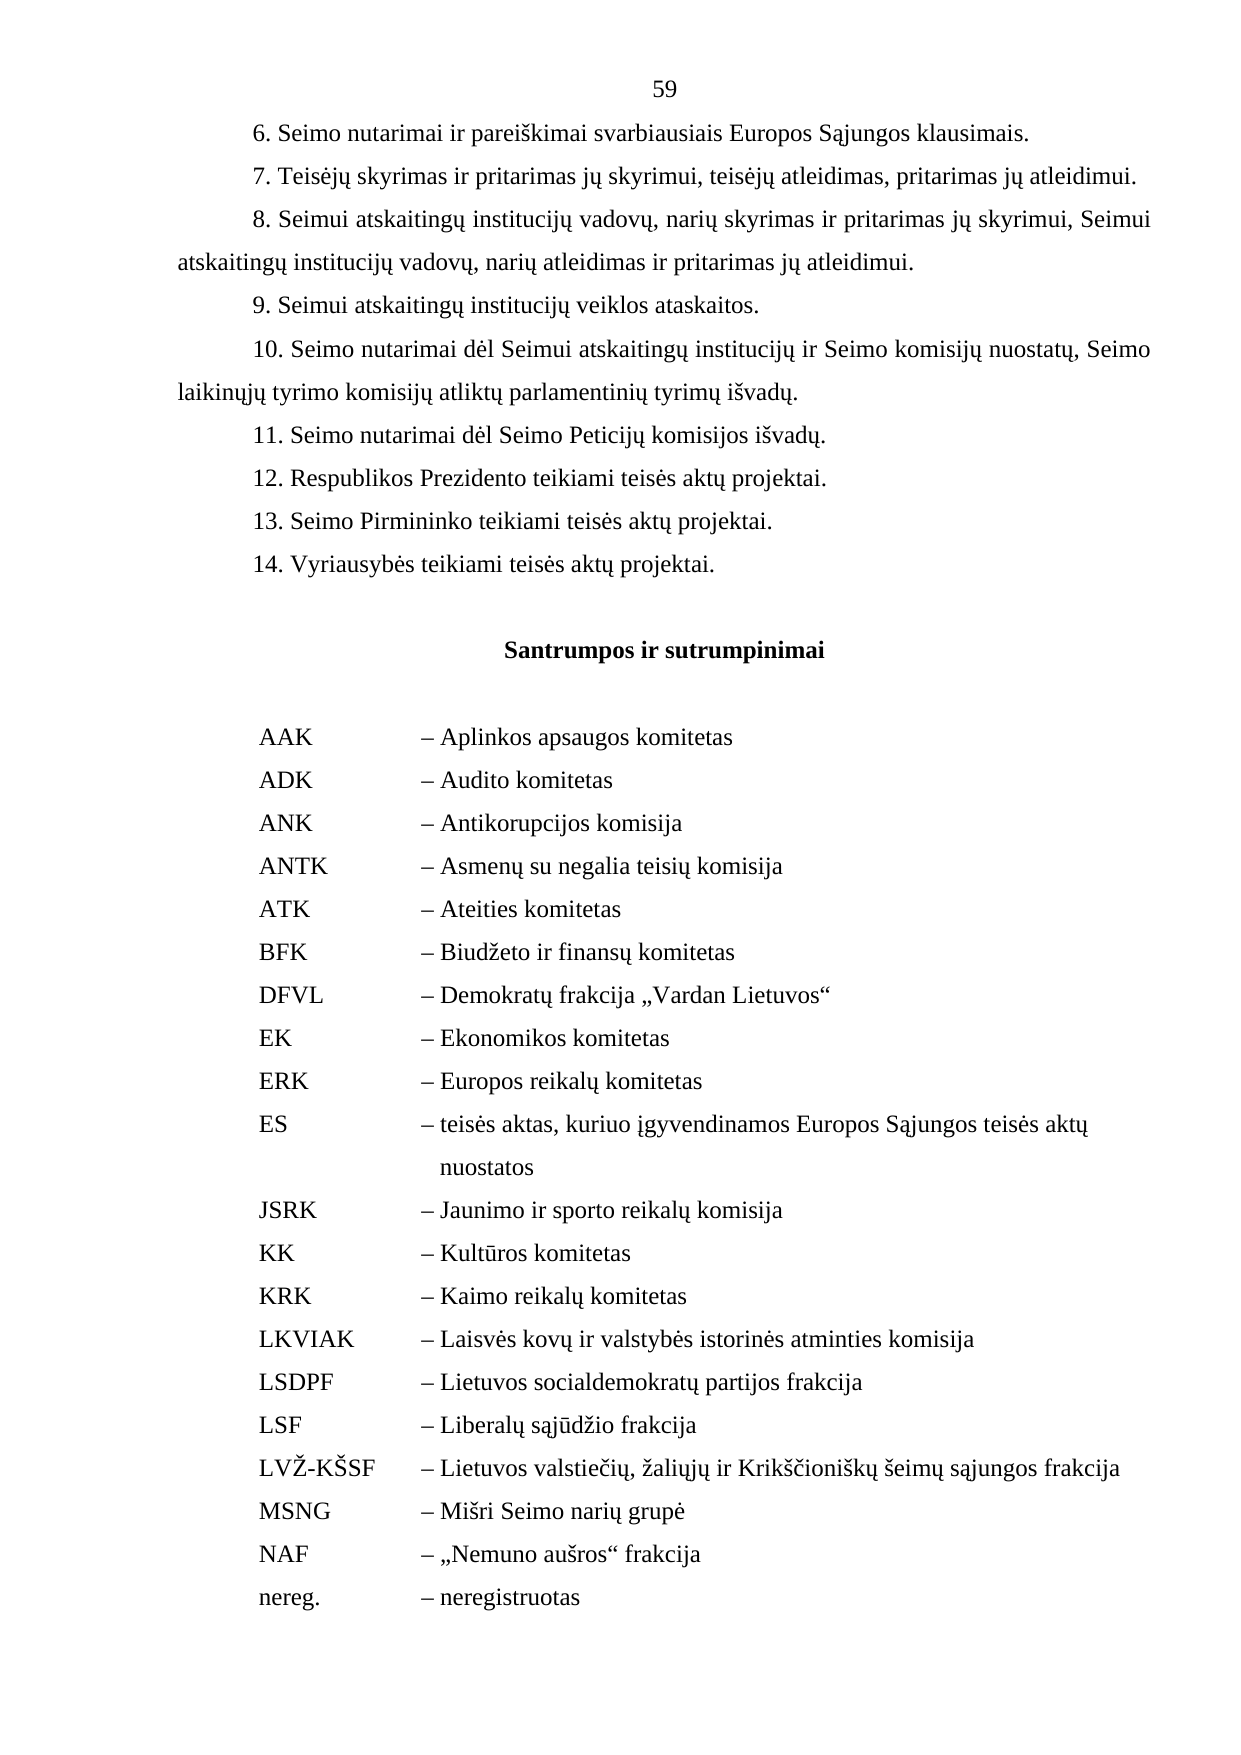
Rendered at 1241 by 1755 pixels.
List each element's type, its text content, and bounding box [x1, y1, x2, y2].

table_cell nereg. [248, 1583, 410, 1625]
text 11. Seimo nutarimai dėl Seimo Peticijų komisijos išvadų. [177, 420, 1152, 449]
table_cell – Liberalų sąjūdžio frakcija [410, 1410, 1174, 1453]
table_cell ATK [248, 894, 410, 937]
table_cell ES [248, 1109, 410, 1195]
table_cell KK [248, 1238, 410, 1281]
table_cell – Kaimo reikalų komitetas [410, 1281, 1174, 1324]
text Santrumpos ir sutrumpinimai [177, 636, 1152, 664]
text 6. Seimo nutarimai ir pareiškimai svarbiausiais Europos Sąjungos klausimais. [177, 118, 1152, 147]
table_cell – „Nemuno aušros“ frakcija [410, 1539, 1174, 1582]
table_cell – Asmenų su negalia teisių komisija [410, 851, 1174, 894]
table_cell NAF [248, 1539, 410, 1582]
text 12. Respublikos Prezidento teikiami teisės aktų projektai. [177, 463, 1152, 492]
table_cell ANK [248, 808, 410, 851]
text 7. Teisėjų skyrimas ir pritarimas jų skyrimui, teisėjų atleidimas, pritarimas jų atleidimui. [177, 161, 1152, 190]
table_cell JSRK [248, 1195, 410, 1238]
table_cell – Kultūros komitetas [410, 1238, 1174, 1281]
text 9. Seimui atskaitingų institucijų veiklos ataskaitos. [177, 291, 1152, 319]
table_cell KRK [248, 1281, 410, 1324]
table_cell – Demokratų frakcija „Vardan Lietuvos“ [410, 980, 1174, 1023]
table_cell – Biudžeto ir finansų komitetas [410, 937, 1174, 980]
table_cell – Laisvės kovų ir valstybės istorinės atminties komisija [410, 1324, 1174, 1367]
text 14. Vyriausybės teikiami teisės aktų projektai. [177, 549, 1152, 578]
table_cell – neregistruotas [410, 1583, 1174, 1625]
table_cell LVŽ-KŠSF [248, 1453, 410, 1496]
table_header – Aplinkos apsaugos komitetas [410, 722, 1174, 765]
table_cell – Antikorupcijos komisija [410, 808, 1174, 851]
table_cell ERK [248, 1066, 410, 1109]
text 10. Seimo nutarimai dėl Seimui atskaitingų institucijų ir Seimo komisijų nuostatų, Seimo laikinųjų tyrimo komisijų atliktų parlamentinių tyrimų išvadų. [177, 334, 1152, 406]
table_cell – Lietuvos socialdemokratų partijos frakcija [410, 1367, 1174, 1410]
table_header AAK [248, 722, 410, 765]
table_cell – Ekonomikos komitetas [410, 1023, 1174, 1066]
table_cell LSDPF [248, 1367, 410, 1410]
table_cell – Europos reikalų komitetas [410, 1066, 1174, 1109]
table_cell EK [248, 1023, 410, 1066]
table_cell – Audito komitetas [410, 765, 1174, 808]
table_cell MSNG [248, 1496, 410, 1539]
text 13. Seimo Pirmininko teikiami teisės aktų projektai. [177, 506, 1152, 535]
table_cell – Mišri Seimo narių grupė [410, 1496, 1174, 1539]
table_cell ADK [248, 765, 410, 808]
text 8. Seimui atskaitingų institucijų vadovų, narių skyrimas ir pritarimas jų skyrimui, Seimui atskaitingų institucijų vadovų, narių atleidimas ir pritarimas jų atleidimui. [177, 204, 1152, 276]
table_cell BFK [248, 937, 410, 980]
table_cell – Jaunimo ir sporto reikalų komisija [410, 1195, 1174, 1238]
table_cell – Ateities komitetas [410, 894, 1174, 937]
table_cell – Lietuvos valstiečių, žaliųjų ir Krikščioniškų šeimų sąjungos frakcija [410, 1453, 1174, 1496]
table_cell ANTK [248, 851, 410, 894]
table_cell LSF [248, 1410, 410, 1453]
table_cell DFVL [248, 980, 410, 1023]
table_cell LKVIAK [248, 1324, 410, 1367]
table_cell – teisės aktas, kuriuo įgyvendinamos Europos Sąjungos teisės aktų nuostatos [410, 1109, 1174, 1195]
